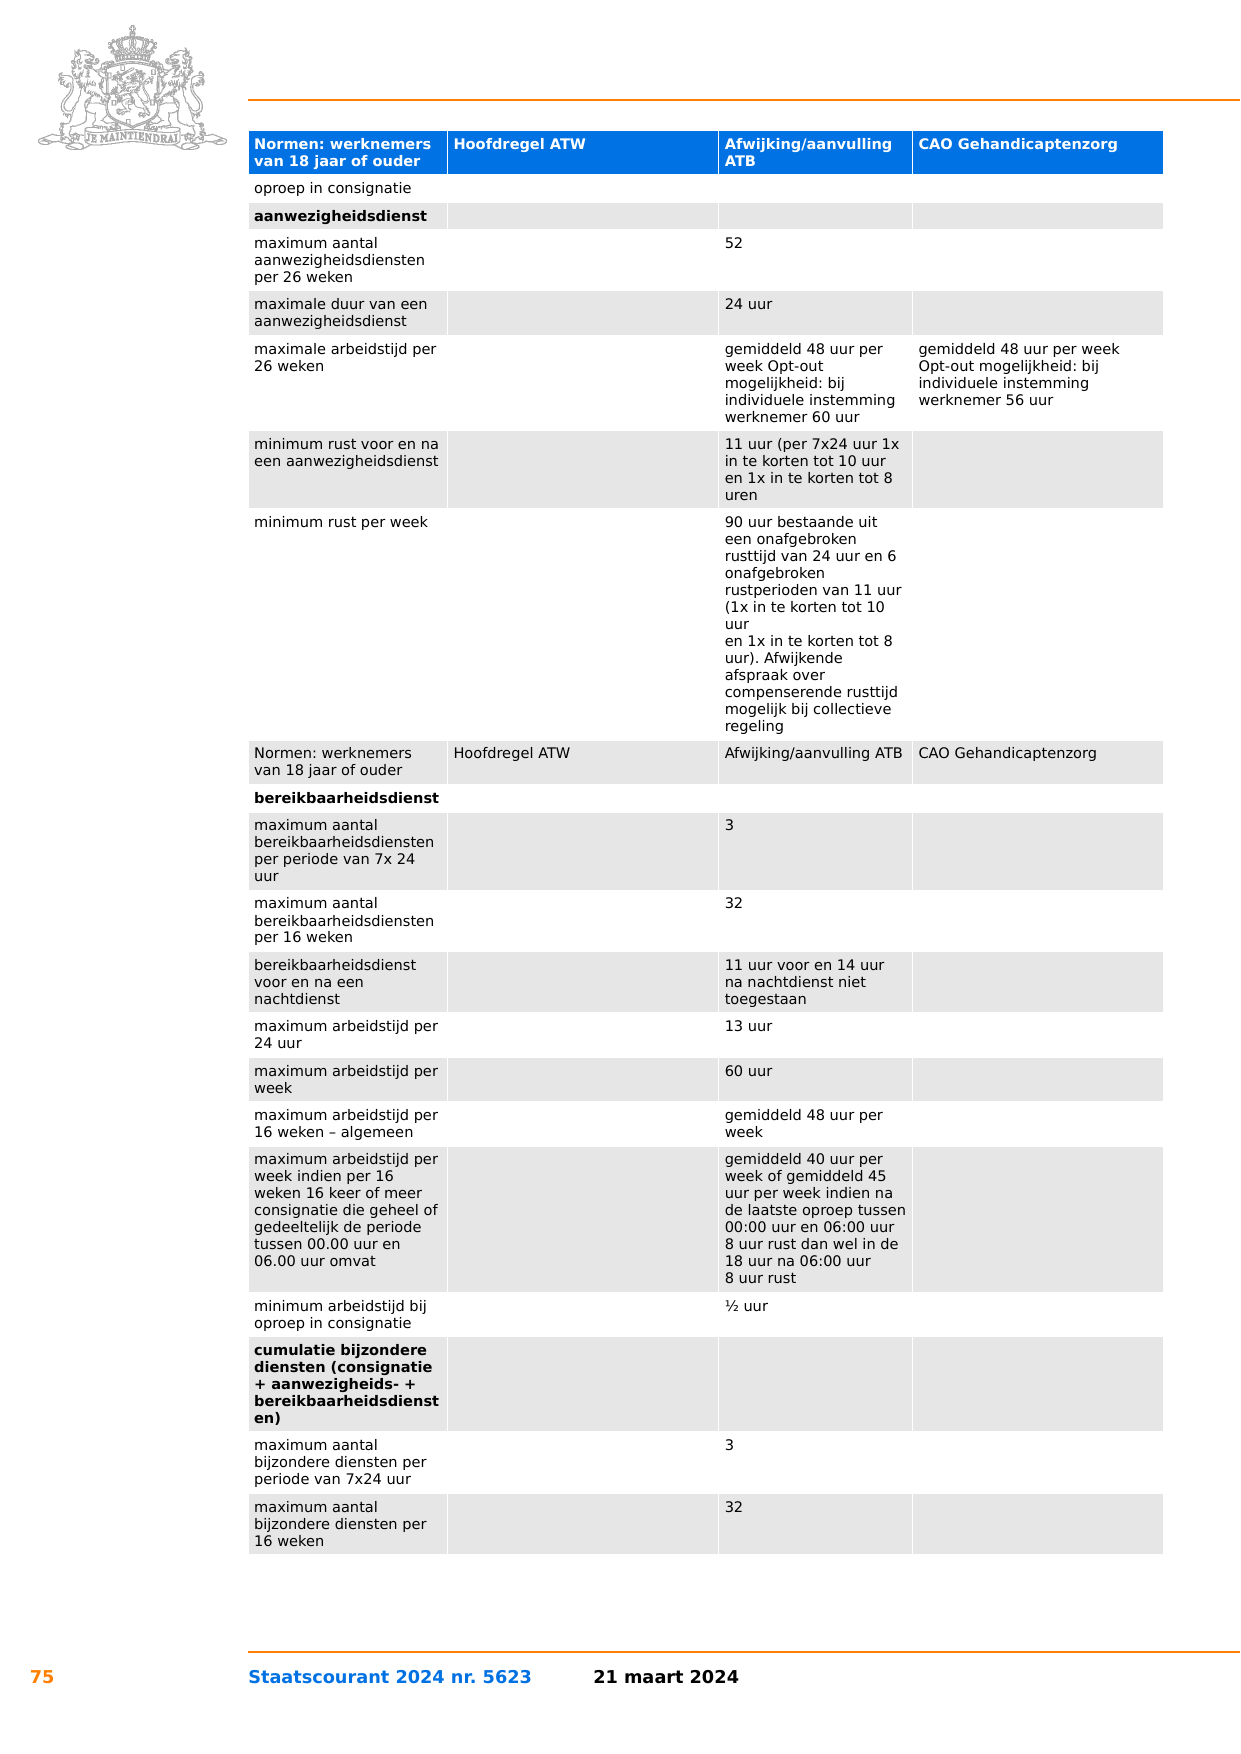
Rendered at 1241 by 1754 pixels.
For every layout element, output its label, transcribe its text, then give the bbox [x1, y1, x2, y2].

table_header CAO Gehandicaptenzorg [913, 131, 1163, 174]
table_cell [913, 1337, 1163, 1431]
table_cell gemiddeld 48 uur per week Opt-out mogelijkheid: bij individuele instemming werknemer 60 uur [719, 336, 912, 430]
table_cell ½ uur [719, 1293, 912, 1336]
table_cell [448, 230, 718, 290]
table_cell maximum arbeidstijd per week indien per 16 weken 16 keer of meer consignatie die geheel of gedeeltelijk de periode tussen 00.00 uur en 06.00 uur omvat [249, 1147, 447, 1292]
table_cell [913, 785, 1163, 811]
table_cell 90 uur bestaande uit een onafgebroken rusttijd van 24 uur en 6 onafgebroken rustperioden van 11 uur (1x in te korten tot 10 uur en 1x in te korten tot 8 uur). Afwijkende afspraak over compenserende rusttijd mogelijk bij collectieve regeling [719, 510, 912, 739]
table_cell maximum aantal bereikbaarheidsdiensten per 16 weken [249, 891, 447, 951]
table_cell gemiddeld 40 uur per week of gemiddeld 45 uur per week indien na de laatste oproep tussen 00:00 uur en 06:00 uur 8 uur rust dan wel in de 18 uur na 06:00 uur 8 uur rust [719, 1147, 912, 1292]
table_cell [913, 203, 1163, 229]
table_cell [719, 1337, 912, 1431]
table_cell [448, 1293, 718, 1336]
table_cell 24 uur [719, 291, 912, 335]
table_cell 3 [719, 813, 912, 890]
table_cell [448, 952, 718, 1012]
table_cell [448, 1494, 718, 1554]
table_cell bereikbaarheidsdienst voor en na een nachtdienst [249, 952, 447, 1012]
table_cell [448, 785, 718, 811]
table_cell [913, 1494, 1163, 1554]
table_cell [448, 336, 718, 430]
table_cell Afwijking/aanvulling ATB [719, 741, 912, 784]
table_cell minimum arbeidstijd bij oproep in consignatie [249, 1293, 447, 1336]
table_cell 32 [719, 891, 912, 951]
table_cell 52 [719, 230, 912, 290]
table_cell [448, 291, 718, 335]
table_cell [913, 1058, 1163, 1101]
table_cell [913, 1014, 1163, 1057]
table_cell [448, 175, 718, 202]
table_cell maximum aantal bijzondere diensten per periode van 7x24 uur [249, 1433, 447, 1493]
table_cell [448, 1102, 718, 1146]
table_cell [913, 1433, 1163, 1493]
table_cell [448, 891, 718, 951]
table_cell [448, 431, 718, 508]
table_cell [913, 1102, 1163, 1146]
table_cell maximum aantal aanwezigheidsdiensten per 26 weken [249, 230, 447, 290]
table_cell maximum arbeidstijd per 24 uur [249, 1014, 447, 1057]
table_cell Hoofdregel ATW [448, 741, 718, 784]
table_cell [719, 203, 912, 229]
table_cell 11 uur voor en 14 uur na nachtdienst niet toegestaan [719, 952, 912, 1012]
table_header Normen: werknemers van 18 jaar of ouder [249, 131, 447, 174]
table_cell bereikbaarheidsdienst [249, 785, 447, 811]
table_cell 60 uur [719, 1058, 912, 1101]
picture [38, 25, 227, 150]
table_cell maximum aantal bereikbaarheidsdiensten per periode van 7x 24 uur [249, 813, 447, 890]
table_cell minimum rust voor en na een aanwezigheidsdienst [249, 431, 447, 508]
table_cell [448, 1014, 718, 1057]
table_cell minimum rust per week [249, 510, 447, 739]
table_cell gemiddeld 48 uur per week [719, 1102, 912, 1146]
table_cell [448, 1147, 718, 1292]
table_cell 32 [719, 1494, 912, 1554]
table_cell [913, 510, 1163, 739]
table_cell [719, 785, 912, 811]
table_cell [448, 1433, 718, 1493]
table_cell cumulatie bijzondere diensten (consignatie + aanwezigheids- + bereikbaarheidsdiensten) [249, 1337, 447, 1431]
table_cell maximum arbeidstijd per week [249, 1058, 447, 1101]
table_cell oproep in consignatie [249, 175, 447, 202]
table_cell maximum aantal bijzondere diensten per 16 weken [249, 1494, 447, 1554]
table_cell maximale arbeidstijd per 26 weken [249, 336, 447, 430]
table_cell CAO Gehandicaptenzorg [913, 741, 1163, 784]
table_cell [913, 952, 1163, 1012]
table_cell [448, 203, 718, 229]
table_cell 13 uur [719, 1014, 912, 1057]
table_cell [913, 1293, 1163, 1336]
table_cell [913, 291, 1163, 335]
table_cell gemiddeld 48 uur per week Opt-out mogelijkheid: bij individuele instemming werknemer 56 uur [913, 336, 1163, 430]
table_header Hoofdregel ATW [448, 131, 718, 174]
table_cell aanwezigheidsdienst [249, 203, 447, 229]
table_cell [913, 175, 1163, 202]
table_cell [913, 891, 1163, 951]
table_cell [719, 175, 912, 202]
table_cell [448, 1337, 718, 1431]
table_cell [913, 230, 1163, 290]
table_cell [913, 813, 1163, 890]
table_cell maximum arbeidstijd per 16 weken – algemeen [249, 1102, 447, 1146]
table_cell [913, 1147, 1163, 1292]
table_cell maximale duur van een aanwezigheidsdienst [249, 291, 447, 335]
table_cell [448, 510, 718, 739]
table_cell [913, 431, 1163, 508]
table_cell Normen: werknemers van 18 jaar of ouder [249, 741, 447, 784]
table_cell [448, 1058, 718, 1101]
table_cell 11 uur (per 7x24 uur 1x in te korten tot 10 uur en 1x in te korten tot 8 uren [719, 431, 912, 508]
table_cell 3 [719, 1433, 912, 1493]
table_header Afwijking/aanvulling ATB [719, 131, 912, 174]
table_cell [448, 813, 718, 890]
